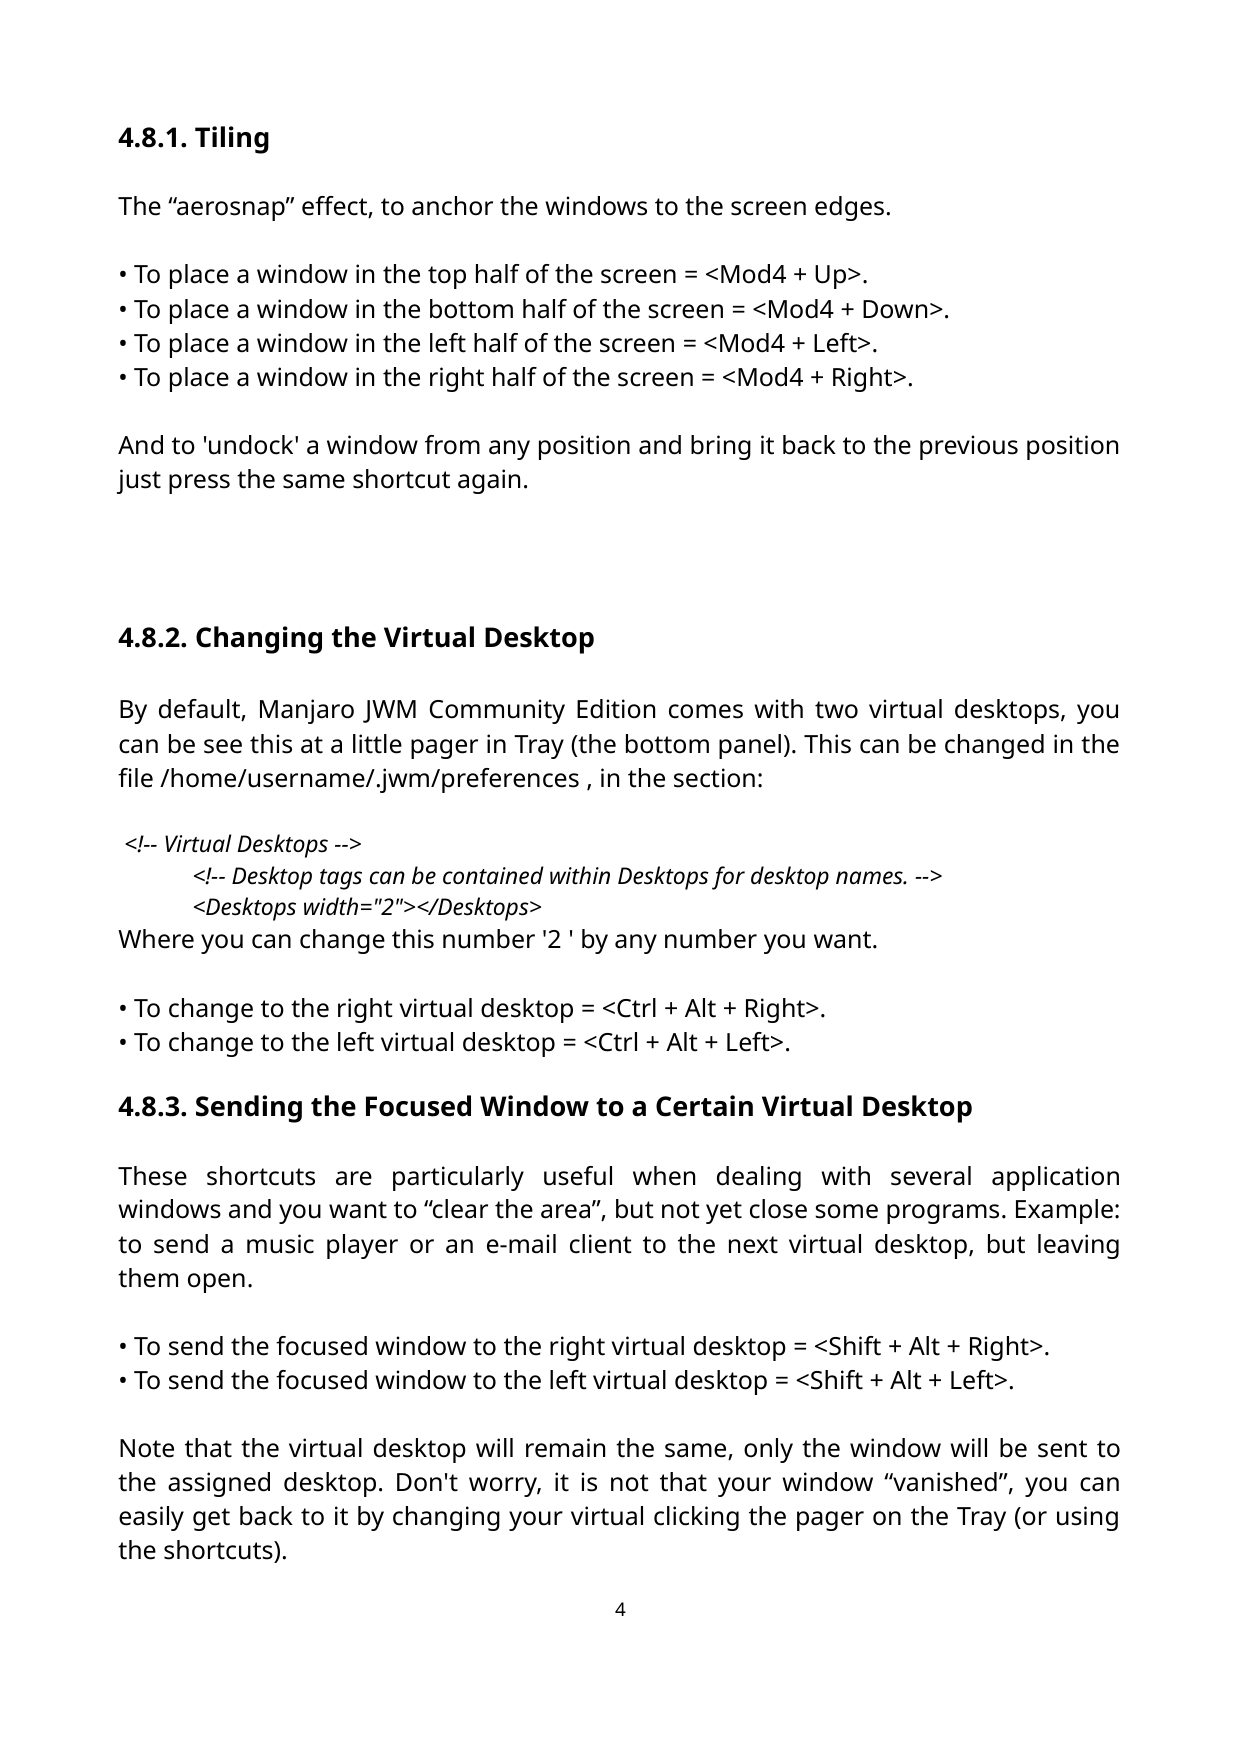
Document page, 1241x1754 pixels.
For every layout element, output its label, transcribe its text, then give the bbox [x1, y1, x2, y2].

text Where you can change this number '2 ' by any number you want. [118, 922, 1122, 956]
text • To place a window in the bottom half of the screen = <Mod4 + Down>. [118, 291, 1122, 325]
text The “aerosnap” effect, to anchor the windows to the screen edges. [118, 189, 1122, 223]
text • To change to the left virtual desktop = <Ctrl + Alt + Left>. [118, 1024, 1122, 1058]
subtitle 4.8.3. Sending the Focused Window to a Certain Virtual Desktop [118, 1087, 1122, 1124]
text • To change to the right virtual desktop = <Ctrl + Alt + Right>. [118, 990, 1122, 1024]
subtitle 4.8.2. Changing the Virtual Desktop [118, 618, 1122, 655]
text • To place a window in the right half of the screen = <Mod4 + Right>. [118, 359, 1122, 393]
text <!-- Virtual Desktops --> [118, 828, 1122, 860]
text • To place a window in the top half of the screen = <Mod4 + Up>. [118, 257, 1122, 291]
text <!-- Desktop tags can be contained within Desktops for desktop names. --> [118, 860, 1122, 891]
text And to 'undock' a window from any position and bring it back to the previous position just press the same shortcut again. [118, 427, 1122, 496]
text • To send the focused window to the right virtual desktop = <Shift + Alt + Right>. [118, 1328, 1122, 1362]
text • To send the focused window to the left virtual desktop = <Shift + Alt + Left>. [118, 1362, 1122, 1397]
text Note that the virtual desktop will remain the same, only the window will be sent to the assigned desktop. Don't worry, it is not that your window “vanished”, you can easily get back to it by changing your virtual clicking the pager on the Tray (or using the shortcuts). [118, 1431, 1122, 1567]
text <Desktops width="2"></Desktops> [118, 891, 1122, 922]
text By default, Manjaro JWM Community Edition comes with two virtual desktops, you can be see this at a little pager in Tray (the bottom panel). This can be changed in the file /home/username/.jwm/preferences , in the section: [118, 692, 1122, 794]
text These shortcuts are particularly useful when dealing with several application windows and you want to “clear the area”, but not yet close some programs. Example: to send a music player or an e-mail client to the next virtual desktop, but leaving them open. [118, 1158, 1122, 1294]
subtitle 4.8.1. Tiling [118, 118, 1122, 155]
text • To place a window in the left half of the screen = <Mod4 + Left>. [118, 325, 1122, 359]
